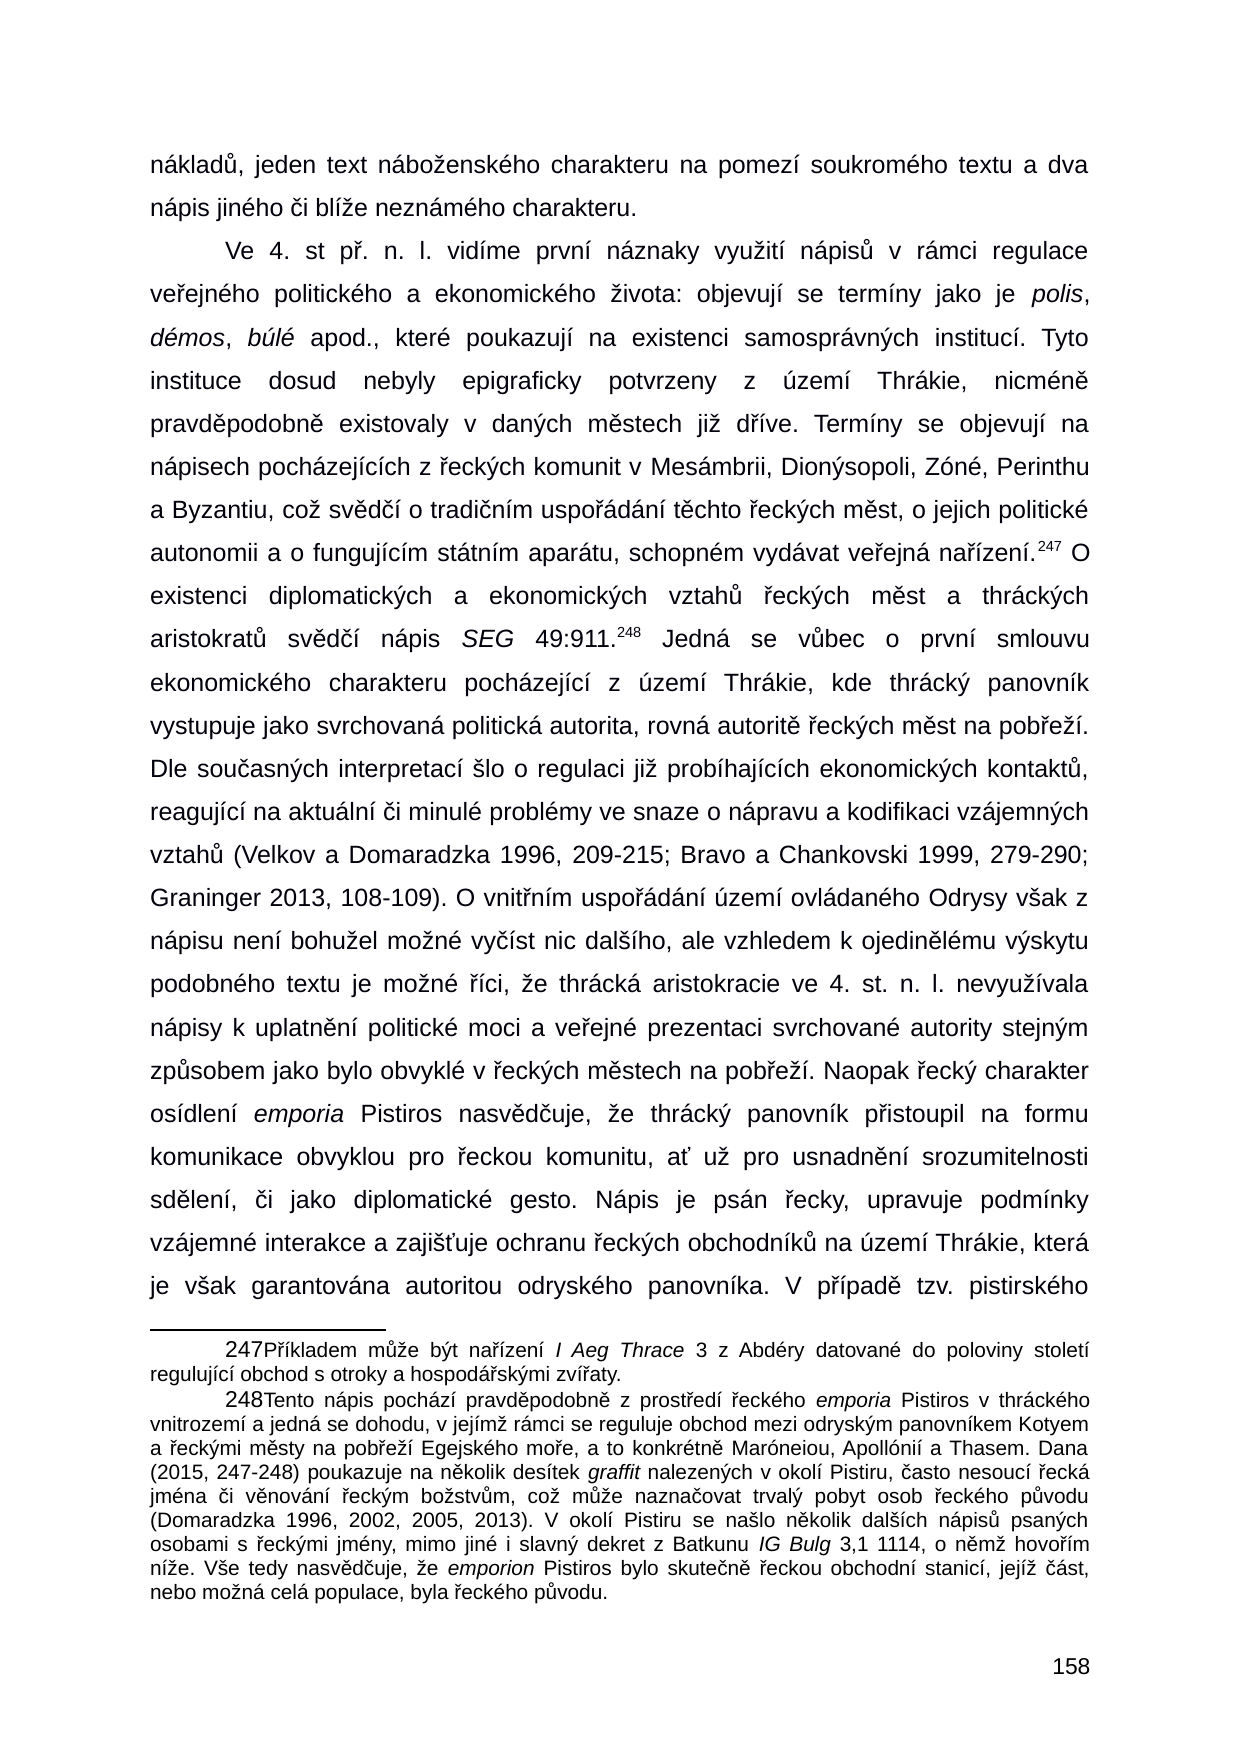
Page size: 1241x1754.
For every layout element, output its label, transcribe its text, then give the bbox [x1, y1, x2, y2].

text nákladů, jeden text náboženského charakteru na pomezí soukromého textu a dva nápis jiného či blíže neznámého charakteru. [150, 150, 1090, 222]
text Příkladem může být nařízení I Aeg Thrace 3 z Abdéry datované do poloviny století regulující obchod s otroky a hospodářskými zvířaty. [150, 1336, 1090, 1386]
text Tento nápis pochází pravděpodobně z prostředí řeckého emporia Pistiros v thráckého vnitrozemí a jedná se dohodu, v jejímž rámci se reguluje obchod mezi odryským panovníkem Kotyem a řeckými městy na pobřeží Egejského moře, a to konkrétně Maróneiou, Apollónií a Thasem. Dana (2015, 247-248) poukazuje na několik desítek graffit nalezených v okolí Pistiru, často nesoucí řecká jména či věnování řeckým božstvům, což může naznačovat trvalý pobyt osob řeckého původu (Domaradzka 1996, 2002, 2005, 2013). V okolí Pistiru se našlo několik dalších nápisů psaných osobami s řeckými jmény, mimo jiné i slavný dekret z Batkunu IG Bulg 3,1 1114, o němž hovořím níže. Vše tedy nasvědčuje, že emporion Pistiros bylo skutečně řeckou obchodní stanicí, jejíž část, nebo možná celá populace, byla řeckého původu. [150, 1386, 1090, 1604]
text Ve 4. st př. n. l. vidíme první náznaky využití nápisů v rámci regulace veřejného politického a ekonomického života: objevují se termíny jako je polis, démos, búlé apod., které poukazují na existenci samosprávných institucí. Tyto instituce dosud nebyly epigraficky potvrzeny z území Thrákie, nicméně pravděpodobně existovaly v daných městech již dříve. Termíny se objevují na nápisech pocházejících z řeckých komunit v Mesámbrii, Dionýsopoli, Zóné, Perinthu a Byzantiu, což svědčí o tradičním uspořádání těchto řeckých měst, o jejich politické autonomii a o fungujícím státním aparátu, schopném vydávat veřejná nařízení. O existenci diplomatických a ekonomických vztahů řeckých měst a thráckých aristokratů svědčí nápis SEG 49:911. Jedná se vůbec o první smlouvu ekonomického charakteru pocházející z území Thrákie, kde thrácký panovník vystupuje jako svrchovaná politická autorita, rovná autoritě řeckých měst na pobřeží. Dle současných interpretací šlo o regulaci již probíhajících ekonomických kontaktů, reagující na aktuální či minulé problémy ve snaze o nápravu a kodifikaci vzájemných vztahů (Velkov a Domaradzka 1996, 209-215; Bravo a Chankovski 1999, 279-290; Graninger 2013, 108-109). O vnitřním uspořádání území ovládaného Odrysy však z nápisu není bohužel možné vyčíst nic dalšího, ale vzhledem k ojedinělému výskytu podobného textu je možné říci, že thrácká aristokracie ve 4. st. n. l. nevyužívala nápisy k uplatnění politické moci a veřejné prezentaci svrchované autority stejným způsobem jako bylo obvyklé v řeckých městech na pobřeží. Naopak řecký charakter osídlení emporia Pistiros nasvědčuje, že thrácký panovník přistoupil na formu komunikace obvyklou pro řeckou komunitu, ať už pro usnadnění srozumitelnosti sdělení, či jako diplomatické gesto. Nápis je psán řecky, upravuje podmínky vzájemné interakce a zajišťuje ochranu řeckých obchodníků na území Thrákie, která je však garantována autoritou odryského panovníka. V případě tzv. pistirského [150, 236, 1090, 1300]
